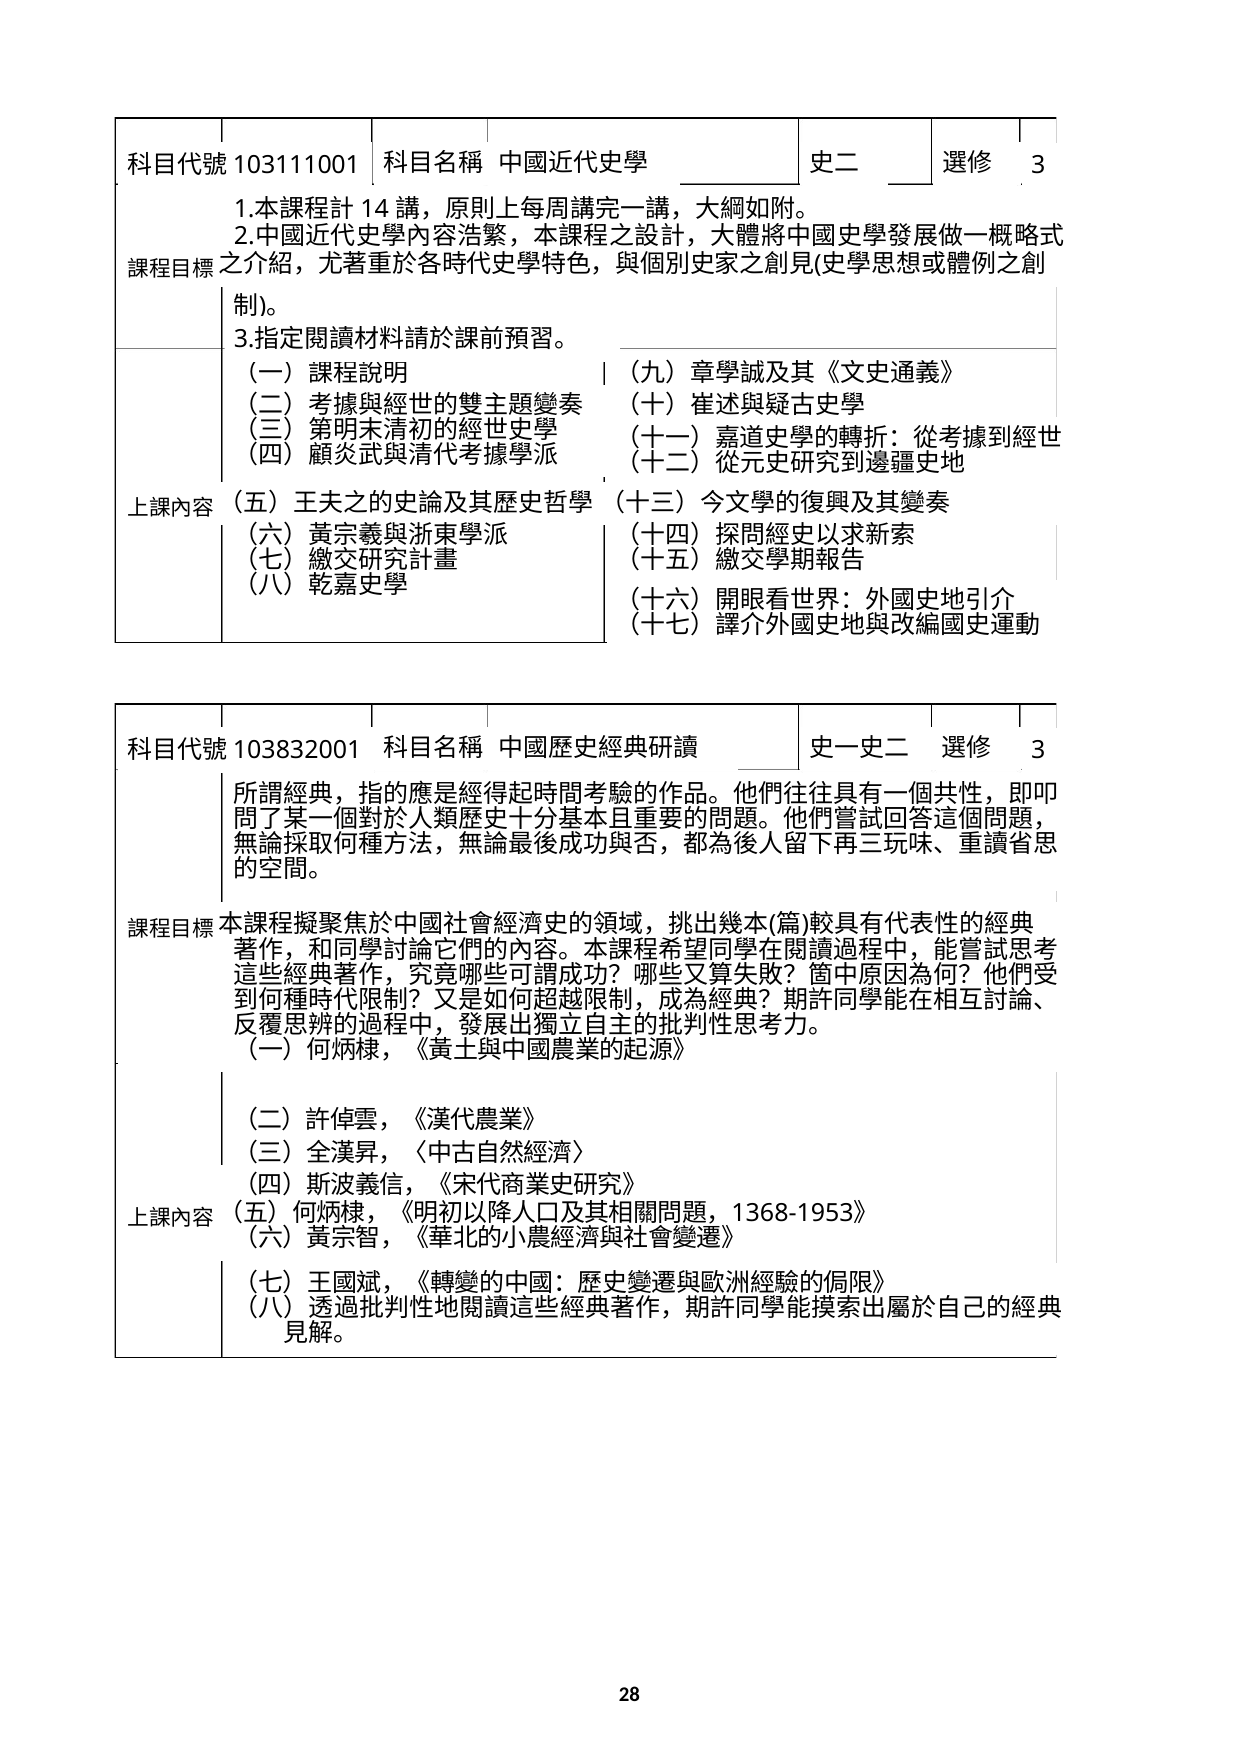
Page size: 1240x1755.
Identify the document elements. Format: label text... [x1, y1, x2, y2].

text 這些經典著作，究竟哪些可謂成功？哪些又算失敗？箇中原因為何？他們受 [233, 963, 1180, 988]
text （六）黃宗智，《華北的小農經濟與社會變遷》 [233, 1227, 974, 1252]
text 3 [1031, 737, 1063, 764]
text 課程目標 本課程擬聚焦於中國社會經濟史的領域，挑出幾本(篇)較具有代表性的經典 [127, 910, 1180, 938]
text 著作，和同學討論它們的內容。本課程希望同學在閱讀過程中，能嘗試思考 [233, 938, 1180, 963]
text （八）乾嘉史學 [233, 574, 532, 599]
text 問了某一個對於人類歷史十分基本且重要的問題。他們嘗試回答這個問題， [233, 807, 1164, 832]
text （七）王國斌，《轉變的中國：歷史變遷與歐洲經驗的侷限》 [233, 1271, 1168, 1296]
text （二）考據與經世的雙主題變奏 （十）崔述與疑古史學 [233, 393, 943, 418]
picture [114, 117, 1057, 643]
text 科目名稱 中國近代史學 [383, 151, 671, 176]
text （六）黃宗羲與浙東學派 [233, 524, 532, 549]
text 3 [1031, 152, 1063, 179]
text （四）顧炎武與清代考據學派 [233, 443, 607, 468]
text （八）透過批判性地閱讀這些經典著作，期許同學能摸索出屬於自己的經典 [233, 1296, 1168, 1321]
text 史一史二 選修 [809, 736, 1012, 761]
picture [114, 703, 1057, 1358]
text （十四）探問經史以求新索 [616, 524, 943, 549]
text 所謂經典，指的應是經得起時間考驗的作品。他們往往具有一個共性，即叩 [233, 782, 1164, 807]
text 科目代號 103832001 [127, 736, 366, 764]
text （三）全漢昇，〈中古自然經濟〉 [233, 1141, 647, 1165]
picture [437, 362, 607, 385]
text （二）許倬雲，《漢代農業》 [233, 1109, 589, 1132]
text 科目代號 103111001 [127, 151, 364, 179]
text 2.中國近代史學內容浩繁，本課程之設計，大體將中國史學發展做一概略式 [233, 223, 1184, 250]
text （三）第明末清初的經世史學 [233, 418, 607, 443]
picture [320, 287, 1057, 417]
text 3.指定閱讀材料請於課前預習。 [233, 325, 611, 353]
text 上課內容 （五）王夫之的史論及其歷史哲學 （十三）今文學的復興及其變奏 [127, 491, 1073, 516]
text 反覆思辨的過程中，發展出獨立自主的批判性思考力。 [233, 1013, 1180, 1038]
text 見解。 [283, 1321, 1168, 1346]
text （四）斯波義信，《宋代商業史研究》 [233, 1174, 974, 1199]
text 無論採取何種方法，無論最後成功與否，都為後人留下再三玩味、重讀省思 [233, 832, 1164, 857]
text 史二 [809, 151, 879, 176]
text 制)。 [233, 292, 312, 316]
text （十六）開眼看世界：外國史地引介 [616, 589, 1087, 614]
text （九）章學誠及其《文史通義》 [616, 361, 1000, 386]
text 科目名稱 中國歷史經典研讀 [383, 736, 729, 761]
text 1.本課程計 14 講，原則上每周講完一講，大綱如附。 [233, 195, 1184, 223]
text 課程目標 之介紹，尤著重於各時代史學特色，與個別史家之創見(史學思想或體例之創 [127, 250, 1184, 278]
text 28 [619, 1681, 653, 1706]
text （十一）嘉道史學的轉折：從考據到經世 [616, 426, 1115, 451]
text （十五）繳交學期報告 [616, 549, 943, 574]
text （十二）從元史研究到邊疆史地 [616, 451, 1115, 476]
text （一）課程說明 [233, 362, 428, 385]
text 的空間。 [233, 857, 1164, 882]
text （一）何炳棣，《黃土與中國農業的起源》 [233, 1038, 1180, 1063]
text 上課內容 （五）何炳棣，《明初以降人口及其相關問題，1368-1953》 [127, 1199, 974, 1227]
text 選修 [942, 151, 1012, 176]
text （七）繳交研究計畫 [233, 549, 532, 574]
picture [952, 525, 1057, 580]
text （十七）譯介外國史地與改編國史運動 [616, 614, 1087, 639]
text 到何種時代限制？又是如何超越限制，成為經典？期許同學能在相互討論、 [233, 988, 1180, 1013]
